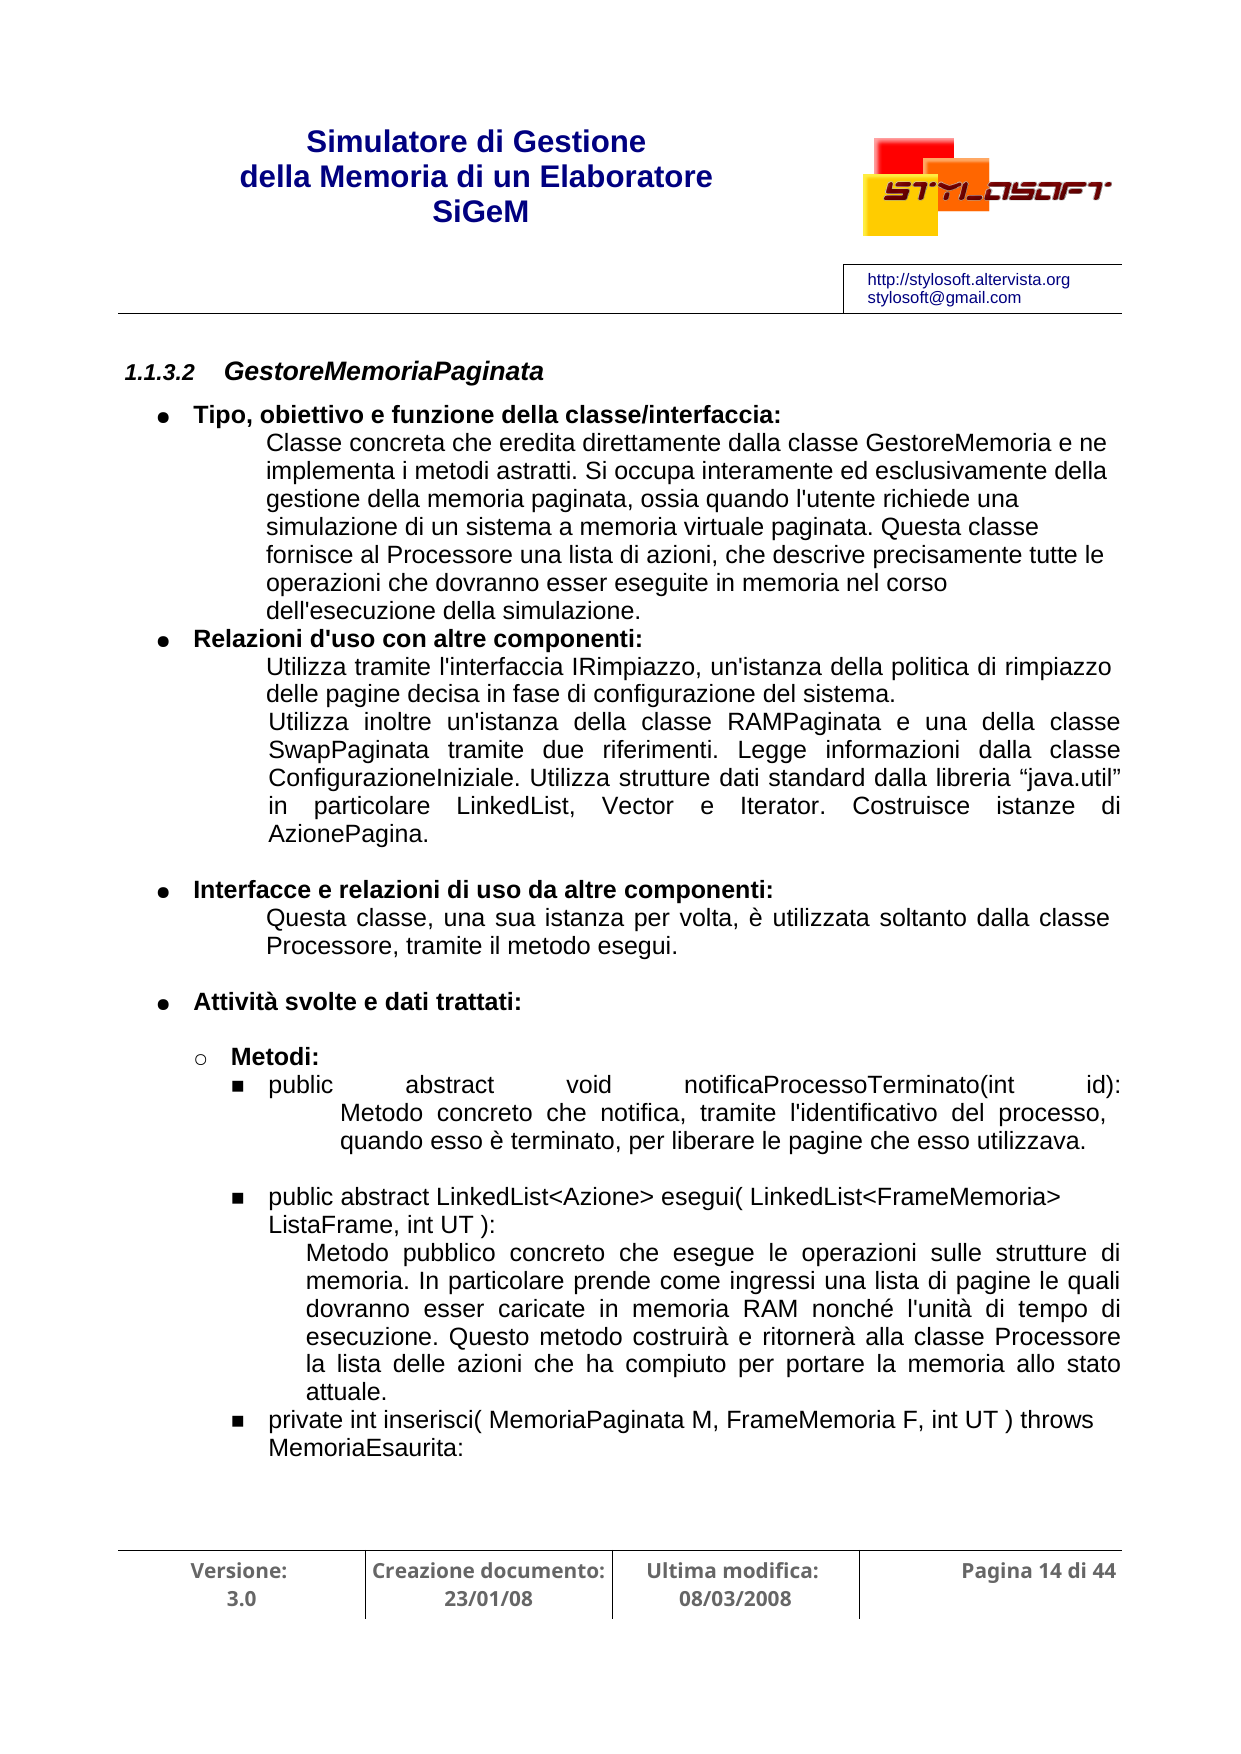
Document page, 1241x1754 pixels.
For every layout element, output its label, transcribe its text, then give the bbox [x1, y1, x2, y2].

list Relazioni d'uso con altre componenti: [156, 624, 1122, 652]
list Utilizza tramite l'interfaccia IRimpiazzo, un'istanza della politica di rimpiazzo delle pagine decisa in fase di configurazione del sistema. [156, 652, 1122, 708]
list Attività svolte e dati trattati: [156, 987, 1122, 1015]
list Utilizza inoltre un'istanza della classe RAMPaginata e una della classe SwapPaginata tramite due riferimenti. Legge informazioni dalla classe ConfigurazioneIniziale. Utilizza strutture dati standard dalla libreria “java.util” in particolare LinkedList, Vector e Iterator. Costruisce istanze di AzionePagina. [231, 708, 1122, 848]
picture [848, 123, 1117, 247]
list public abstract LinkedList<Azione> esegui( LinkedList<FrameMemoria> ListaFrame, int UT ): [231, 1183, 1122, 1238]
subtitle GestoreMemoriaPaginata [118, 357, 1122, 386]
list Metodo pubblico concreto che esegue le operazioni sulle strutture di memoria. In particolare prende come ingressi una lista di pagine le quali dovranno esser caricate in memoria RAM nonché l'unità di tempo di esecuzione. Questo metodo costruirà e ritornerà alla classe Processore la lista delle azioni che ha compiuto per portare la memoria allo stato attuale. [268, 1238, 1122, 1406]
list private int inserisci( MemoriaPaginata M, FrameMemoria F, int UT ) throws MemoriaEsaurita: [231, 1406, 1122, 1462]
list Tipo, obiettivo e funzione della classe/interfaccia: Classe concreta che eredita direttamente dalla classe GestoreMemoria e ne implementa i metodi astratti. Si occupa interamente ed esclusivamente della gestione della memoria paginata, ossia quando l'utente richiede una simulazione di un sistema a memoria virtuale paginata. Questa classe fornisce al Processore una lista di azioni, che descrive precisamente tutte le operazioni che dovranno esser eseguite in memoria nel corso dell'esecuzione della simulazione. [156, 401, 1122, 624]
list public abstract void notificaProcessoTerminato(int id): Metodo concreto che notifica, tramite l'identificativo del processo, quando esso è terminato, per liberare le pagine che esso utilizzava. [231, 1071, 1122, 1155]
list Interfacce e relazioni di uso da altre componenti: [156, 876, 1122, 903]
list Metodi: [193, 1043, 1122, 1071]
list Questa classe, una sua istanza per volta, è utilizzata soltanto dalla classe Processore, tramite il metodo esegui. [156, 903, 1122, 959]
